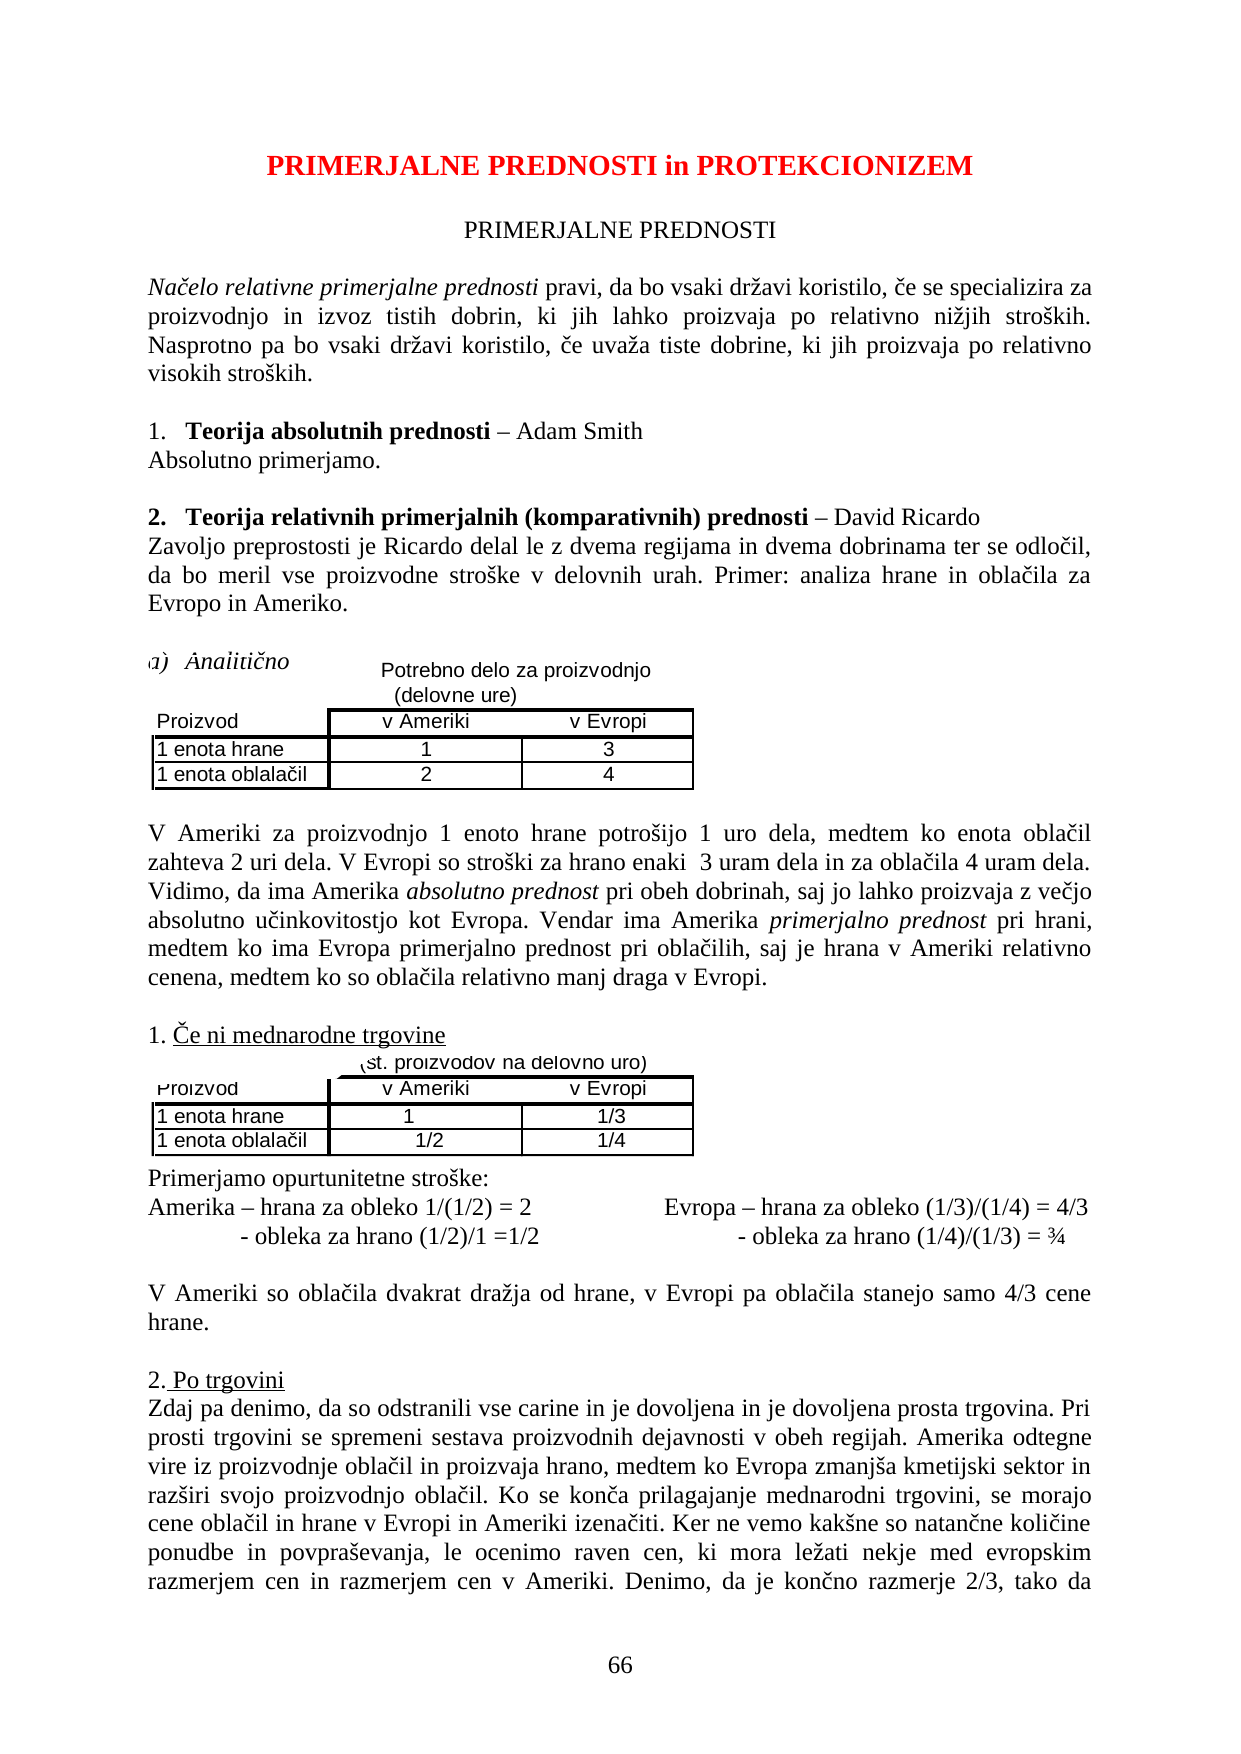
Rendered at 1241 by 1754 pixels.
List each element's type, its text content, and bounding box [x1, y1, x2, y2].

text 1. Če ni mednarodne trgovine [148, 1020, 1093, 1048]
text Načelo relativne primerjalne prednosti pravi, da bo vsaki državi koristilo, če se specializira za proizvodnjo in izvoz tistih dobrin, ki jih lahko proizvaja po relativno nižjih stroških. Nasprotno pa bo vsaki državi koristilo, če uvaža tiste dobrine, ki jih proizvaja po relativno visokih stroških. [148, 272, 1093, 387]
text Absolutno primerjamo. [148, 445, 1093, 473]
text Primerjamo opurtunitetne stroške: [148, 1163, 1093, 1192]
text PRIMERJALNE PREDNOSTI [148, 215, 1093, 243]
list Teorija absolutnih prednosti – Adam Smith [148, 416, 1093, 445]
subtitle Teorija relativnih primerjalnih (komparativnih) prednosti – David Ricardo [148, 502, 1093, 531]
list Analitično [148, 646, 1093, 791]
text Zavoljo preprostosti je Ricardo delal le z dvema regijama in dvema dobrinama ter se odločil, da bo meril vse proizvodne stroške v delovnih urah. Primer: analiza hrane in oblačila za Evropo in Ameriko. [148, 531, 1093, 617]
text - obleka za hrano (1/2)/1 =1/2 - obleka za hrano (1/4)/(1/3) = ¾ [148, 1221, 1093, 1250]
text Zdaj pa denimo, da so odstranili vse carine in je dovoljena in je dovoljena prosta trgovina. Pri prosti trgovini se spremeni sestava proizvodnih dejavnosti v obeh regijah. Amerika odtegne vire iz proizvodnje oblačil in proizvaja hrano, medtem ko Evropa zmanjša kmetijski sektor in razširi svojo proizvodnjo oblačil. Ko se konča prilagajanje mednarodni trgovini, se morajo cene oblačil in hrane v Evropi in Ameriki izenačiti. Ker ne vemo kakšne so natančne količine ponudbe in povpraševanja, le ocenimo raven cen, ki mora ležati nekje med evropskim razmerjem cen in razmerjem cen v Ameriki. Denimo, da je končno razmerje 2/3, tako da [148, 1393, 1093, 1595]
text PRIMERJALNE PREDNOSTI in PROTEKCIONIZEM [148, 148, 1093, 181]
text Amerika – hrana za obleko 1/(1/2) = 2 Evropa – hrana za obleko (1/3)/(1/4) = 4/3 [148, 1192, 1093, 1221]
text 2. Po trgovini [148, 1365, 1093, 1393]
text V Ameriki za proizvodnjo 1 enoto hrane potrošijo 1 uro dela, medtem ko enota oblačil zahteva 2 uri dela. V Evropi so stroški za hrano enaki 3 uram dela in za oblačila 4 uram dela. Vidimo, da ima Amerika absolutno prednost pri obeh dobrinah, saj jo lahko proizvaja z večjo absolutno učinkovitostjo kot Evropa. Vendar ima Amerika primerjalno prednost pri hrani, medtem ko ima Evropa primerjalno prednost pri oblačilih, saj je hrana v Ameriki relativno cenena, medtem ko so oblačila relativno manj draga v Evropi. [148, 818, 1093, 991]
text V Ameriki so oblačila dvakrat dražja od hrane, v Evropi pa oblačila stanejo samo 4/3 cene hrane. [148, 1278, 1093, 1336]
